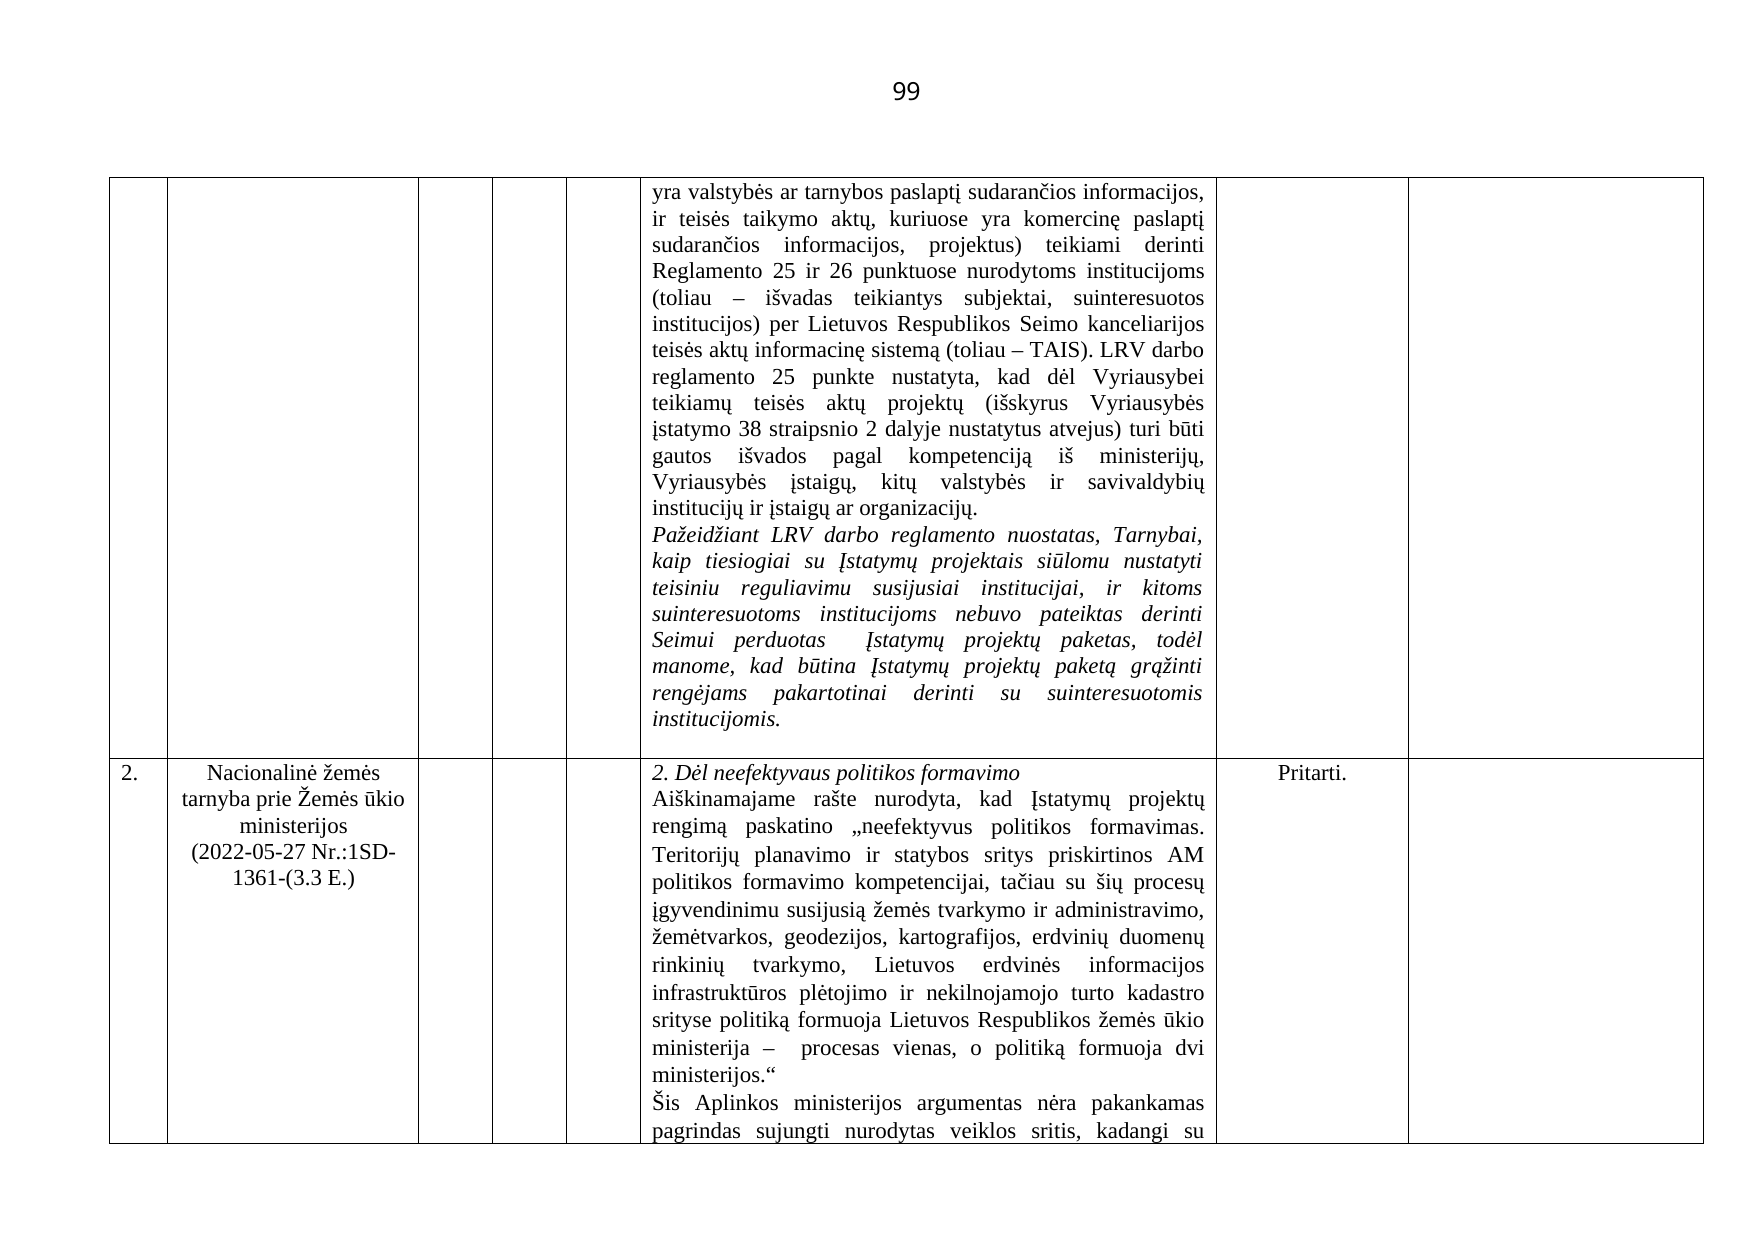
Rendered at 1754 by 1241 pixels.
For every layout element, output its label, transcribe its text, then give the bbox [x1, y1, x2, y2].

table_cell [419, 178, 492, 758]
table_cell yra valstybės ar tarnybos paslaptį sudarančios informacijos, ir teisės taikymo aktų, kuriuose yra komercinę paslaptį sudarančios informacijos, projektus) teikiami derinti Reglamento 25 ir 26 punktuose nurodytoms institucijoms (toliau – išvadas teikiantys subjektai, suinteresuotos institucijos) per Lietuvos Respublikos Seimo kanceliarijos teisės aktų informacinę sistemą (toliau – TAIS). LRV darbo reglamento 25 punkte nustatyta, kad dėl Vyriausybei teikiamų teisės aktų projektų (išskyrus Vyriausybės įstatymo 38 straipsnio 2 dalyje nustatytus atvejus) turi būti gautos išvados pagal kompetenciją iš ministerijų, Vyriausybės įstaigų, kitų valstybės ir savivaldybių institucijų ir įstaigų ar organizacijų. Pažeidžiant LRV darbo reglamento nuostatas, Tarnybai, kaip tiesiogiai su Įstatymų projektais siūlomu nustatyti teisiniu reguliavimu susijusiai institucijai, ir kitoms suinteresuotoms institucijoms nebuvo pateiktas derinti Seimui perduotas Įstatymų projektų paketas, todėl manome, kad būtina Įstatymų projektų paketą grąžinti rengėjams pakartotinai derinti su suinteresuotomis institucijomis. [641, 178, 1216, 758]
table_cell [110, 178, 167, 758]
table_cell [1409, 178, 1703, 758]
table_cell [1217, 178, 1408, 758]
table_cell 2. [110, 759, 167, 1143]
table_cell [493, 759, 566, 1143]
table_cell [168, 178, 418, 758]
table_cell Pritarti. [1217, 759, 1408, 1143]
table_cell [419, 759, 492, 1143]
table_cell [493, 178, 566, 758]
table_cell Nacionalinė žemės tarnyba prie Žemės ūkio ministerijos (2022-05-27 Nr.:1SD-1361-(3.3 E.) [168, 759, 418, 1143]
table_cell 2. Dėl neefektyvaus politikos formavimo Aiškinamajame rašte nurodyta, kad Įstatymų projektų rengimą paskatino „neefektyvus politikos formavimas. Teritorijų planavimo ir statybos sritys priskirtinos AM politikos formavimo kompetencijai, tačiau su šių procesų įgyvendinimu susijusią žemės tvarkymo ir administravimo, žemėtvarkos, geodezijos, kartografijos, erdvinių duomenų rinkinių tvarkymo, Lietuvos erdvinės informacijos infrastruktūros plėtojimo ir nekilnojamojo turto kadastro srityse politiką formuoja Lietuvos Respublikos žemės ūkio ministerija – procesas vienas, o politiką formuoja dvi ministerijos.“ Šis Aplinkos ministerijos argumentas nėra pakankamas pagrindas sujungti nurodytas veiklos sritis, kadangi su [641, 759, 1216, 1143]
table_cell [567, 178, 640, 758]
table_cell [567, 759, 640, 1143]
table_cell [1409, 759, 1703, 1143]
